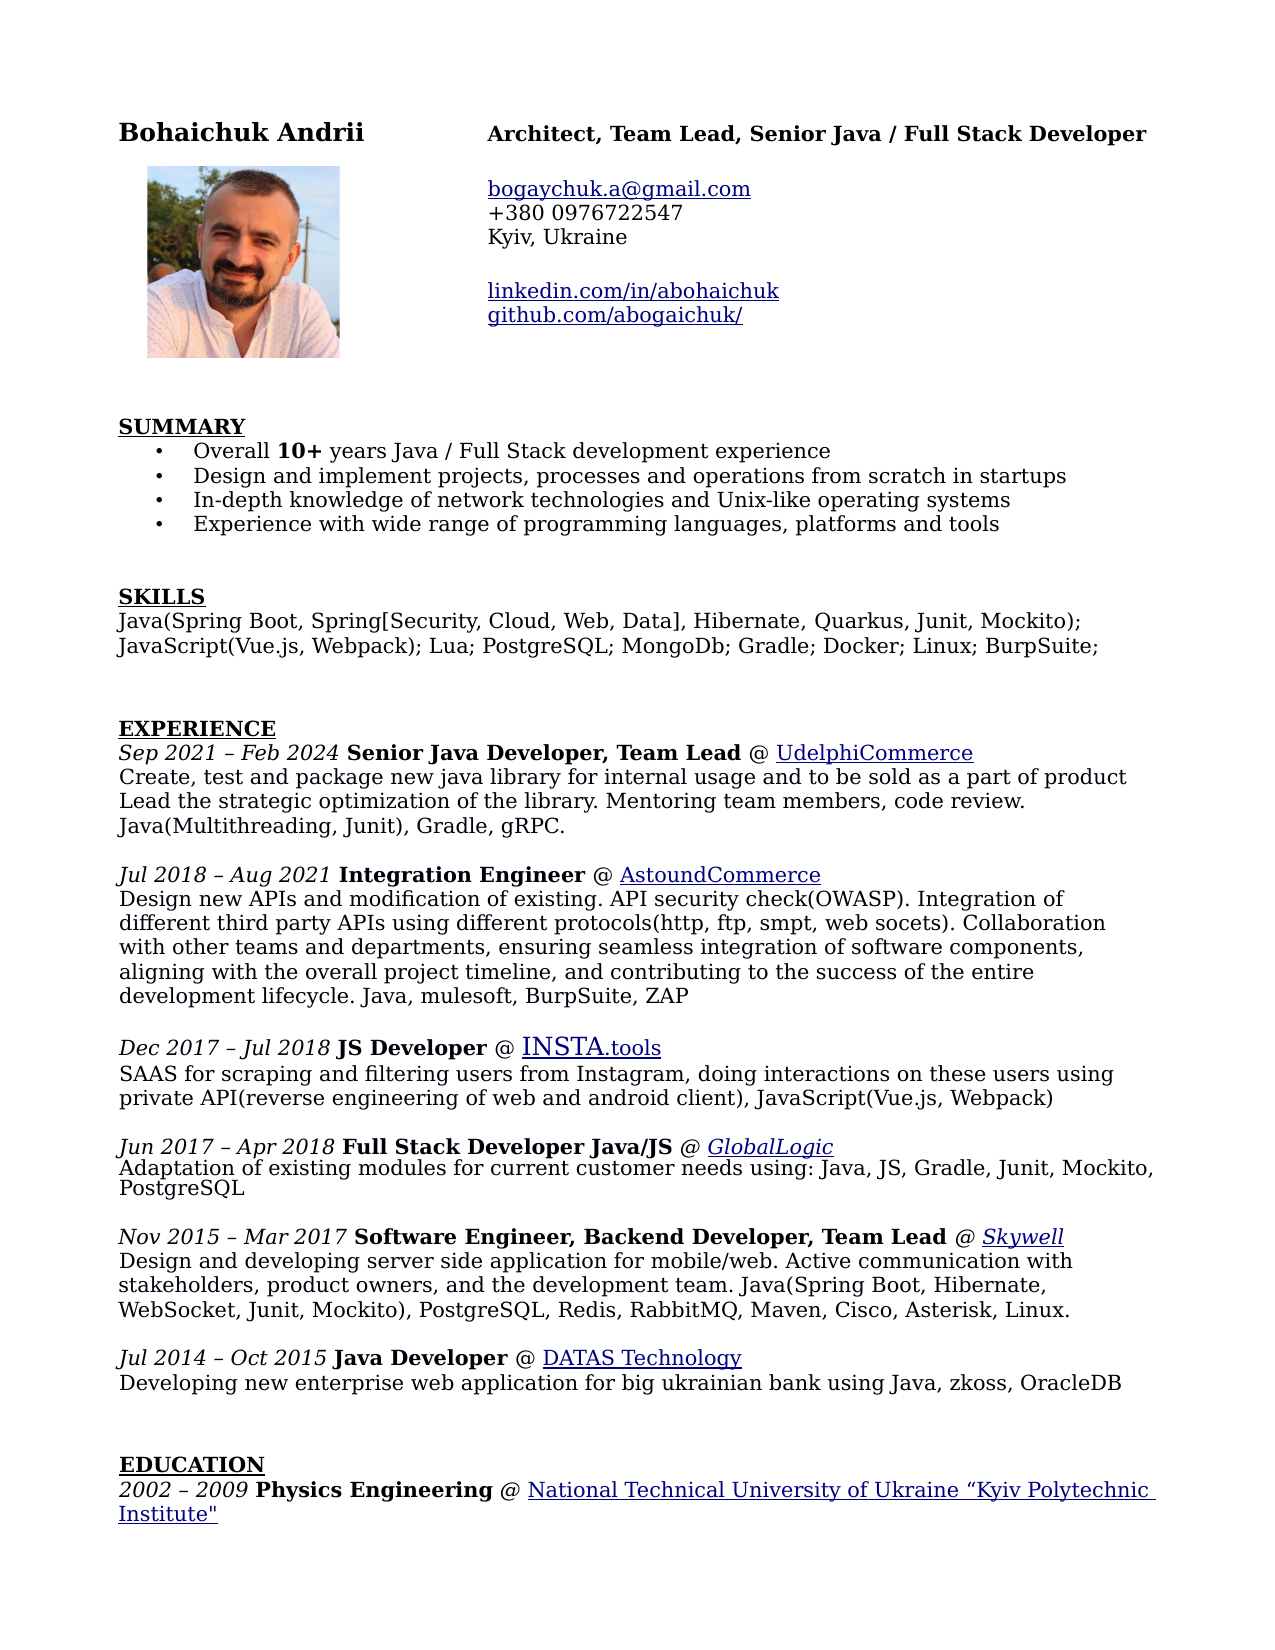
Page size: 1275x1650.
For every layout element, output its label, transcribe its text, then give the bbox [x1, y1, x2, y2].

text Design and developing server side application for mobile/web. Active communication with stakeholders, product owners, and the development team. Java(Spring Boot, Hibernate, WebSocket, Junit, Mockito), PostgreSQL, Redis, RabbitMQ, Maven, Cisco, Asterisk, Linux. [118, 1249, 1157, 1322]
text Jun 2017 – Apr 2018 Full Stack Developer Java/JS @ GlobalLogic [119, 1134, 1157, 1159]
list Experience with wide range of programming languages, platforms and tools [156, 512, 1157, 536]
text Lead the strategic optimization of the library. Mentoring team members, code review. Java(Multithreading, Junit), Gradle, gRPC. [119, 789, 1157, 838]
text Bohaichuk Andrii Architect, Team Lead, Senior Java / Full Stack Developer [118, 118, 1157, 147]
picture [147, 166, 340, 358]
text linkedin.com/in/abohaichuk [340, 279, 1157, 303]
text Sep 2021 – Feb 2024 Senior Java Developer, Team Lead @ UdelphiCommerce [118, 741, 1157, 765]
list Design and implement projects, processes and operations from scratch in startups [156, 464, 1157, 488]
text Jul 2014 – Oct 2015 Java Developer @ DATAS Technology [118, 1346, 1157, 1371]
text Adaptation of existing modules for current customer needs using: Java, JS, Gradle, Junit, Mockito, PostgreSQL [119, 1159, 1157, 1200]
list In-depth knowledge of network technologies and Unix-like operating systems [156, 488, 1157, 512]
text [118, 225, 147, 249]
text [118, 201, 147, 225]
text [118, 279, 147, 303]
text Nov 2015 – Mar 2017 Software Engineer, Backend Developer, Team Lead @ Skywell [118, 1224, 1157, 1249]
text [118, 303, 147, 327]
text github.com/abogaichuk/ [340, 303, 1157, 327]
text Java(Spring Boot, Spring[Security, Cloud, Web, Data], Hibernate, Quarkus, Junit, Mockito); JavaScript(Vue.js, Webpack); Lua; PostgreSQL; MongoDb; Gradle; Docker; Linux; BurpSuite; [118, 609, 1157, 658]
text bogaychuk.a@gmail.com [340, 177, 1157, 201]
list Overall 10+ years Java / Full Stack development experience [156, 439, 1157, 464]
text Jul 2018 – Aug 2021 Integration Engineer @ AstoundCommerce [119, 862, 1157, 887]
text Dec 2017 – Jul 2018 JS Developer @ INSTA.tools [119, 1032, 1157, 1062]
text 2002 – 2009 Physics Engineering @ National Technical University of Ukraine “Kyiv Polytechnic Institute" [118, 1478, 1157, 1526]
text EDUCATION [118, 1453, 1157, 1478]
text Create, test and package new java library for internal usage and to be sold as a part of product [119, 765, 1157, 789]
text Kyiv, Ukraine [340, 225, 1157, 249]
text EXPERIENCE [118, 716, 1157, 741]
text SUMMARY [118, 415, 1157, 439]
text SAAS for scraping and filtering users from Instagram, doing interactions on these users using private API(reverse engineering of web and android client), JavaScript(Vue.js, Webpack) [119, 1062, 1157, 1110]
text Design new APIs and modification of existing. API security check(OWASP). Integration of different third party APIs using different protocols(http, ftp, smpt, web socets). Collaboration with other teams and departments, ensuring seamless integration of software components, aligning with the overall project timeline, and contributing to the success of the entire development lifecycle. Java, mulesoft, BurpSuite, ZAP [119, 887, 1157, 1008]
text [118, 177, 147, 201]
text Developing new enterprise web application for big ukrainian bank using Java, zkoss, OracleDB [118, 1371, 1157, 1395]
text +380 0976722547 [340, 201, 1157, 225]
text SKILLS [118, 585, 1157, 609]
